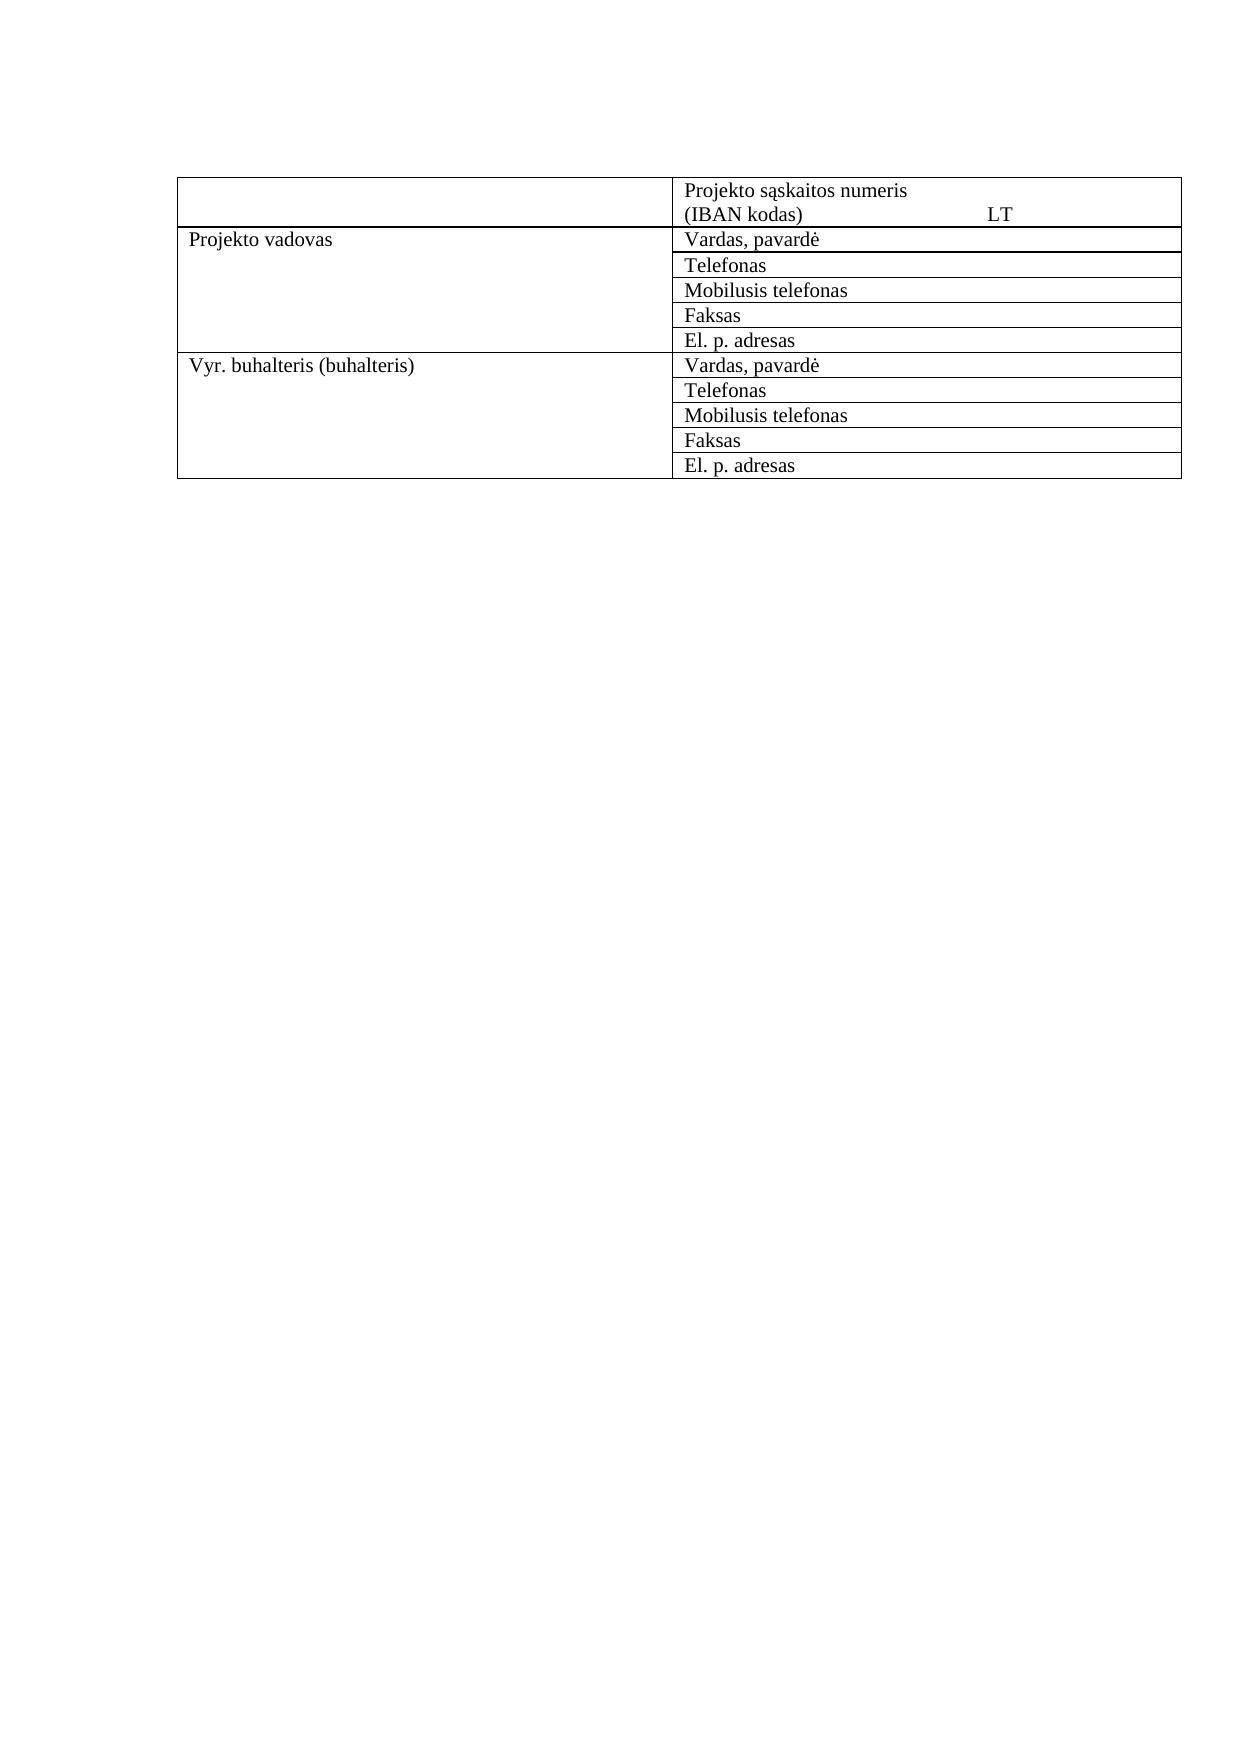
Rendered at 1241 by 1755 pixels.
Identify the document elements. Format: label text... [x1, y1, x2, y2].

table_cell Telefonas [673, 378, 1181, 402]
table_cell [178, 178, 672, 226]
table_cell Vardas, pavardė [673, 353, 1181, 377]
table_cell Vyr. buhalteris (buhalteris) [178, 353, 672, 477]
table_cell Faksas [673, 428, 1181, 452]
table_cell Projekto vadovas [178, 228, 672, 352]
table_cell El. p. adresas [673, 453, 1181, 477]
table_cell Mobilusis telefonas [673, 403, 1181, 427]
table_cell Faksas [673, 303, 1181, 327]
table_cell Mobilusis telefonas [673, 278, 1181, 302]
table_cell Vardas, pavardė [673, 228, 1181, 251]
table_cell Projekto sąskaitos numeris (IBAN kodas) LT [673, 178, 1181, 226]
table_cell El. p. adresas [673, 328, 1181, 352]
table_cell Telefonas [673, 253, 1181, 277]
